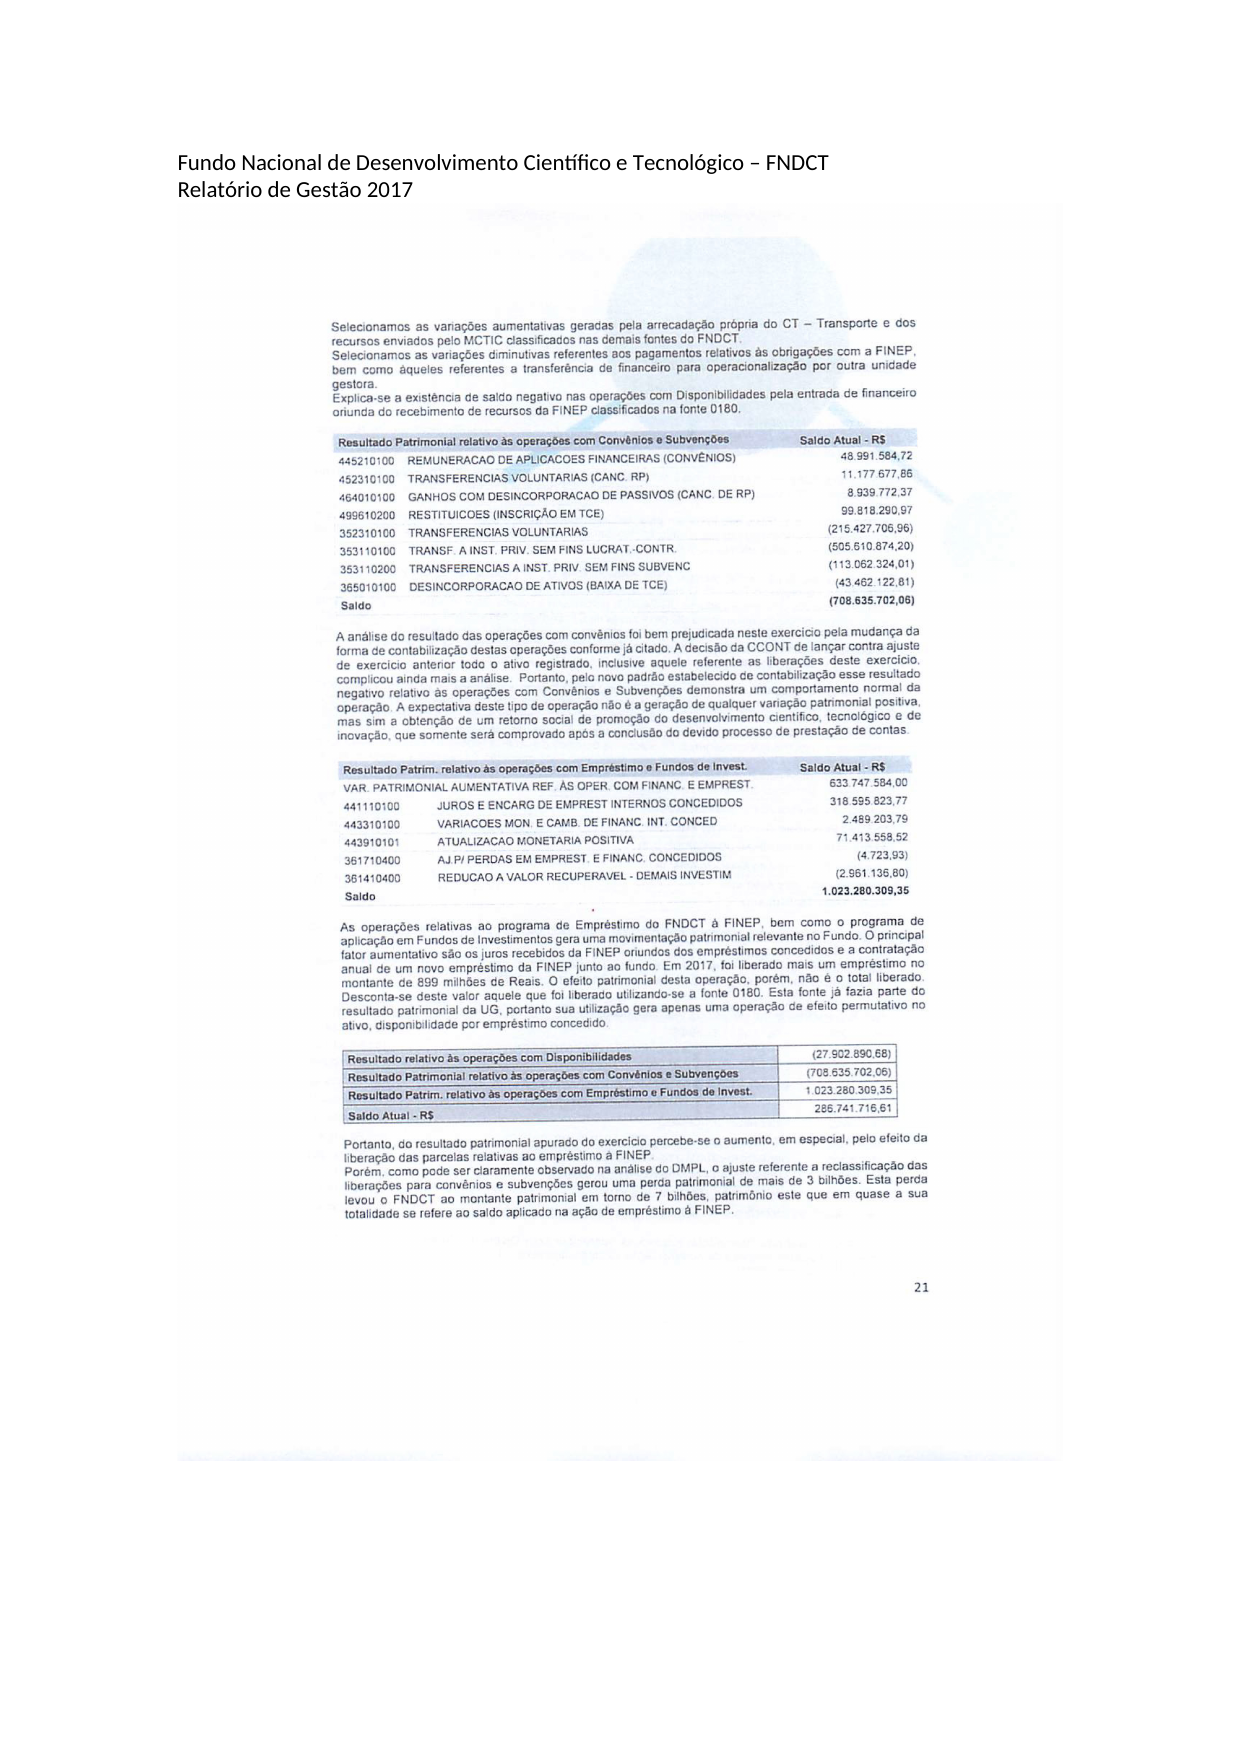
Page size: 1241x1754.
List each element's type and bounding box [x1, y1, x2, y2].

picture [177, 203, 1063, 1461]
